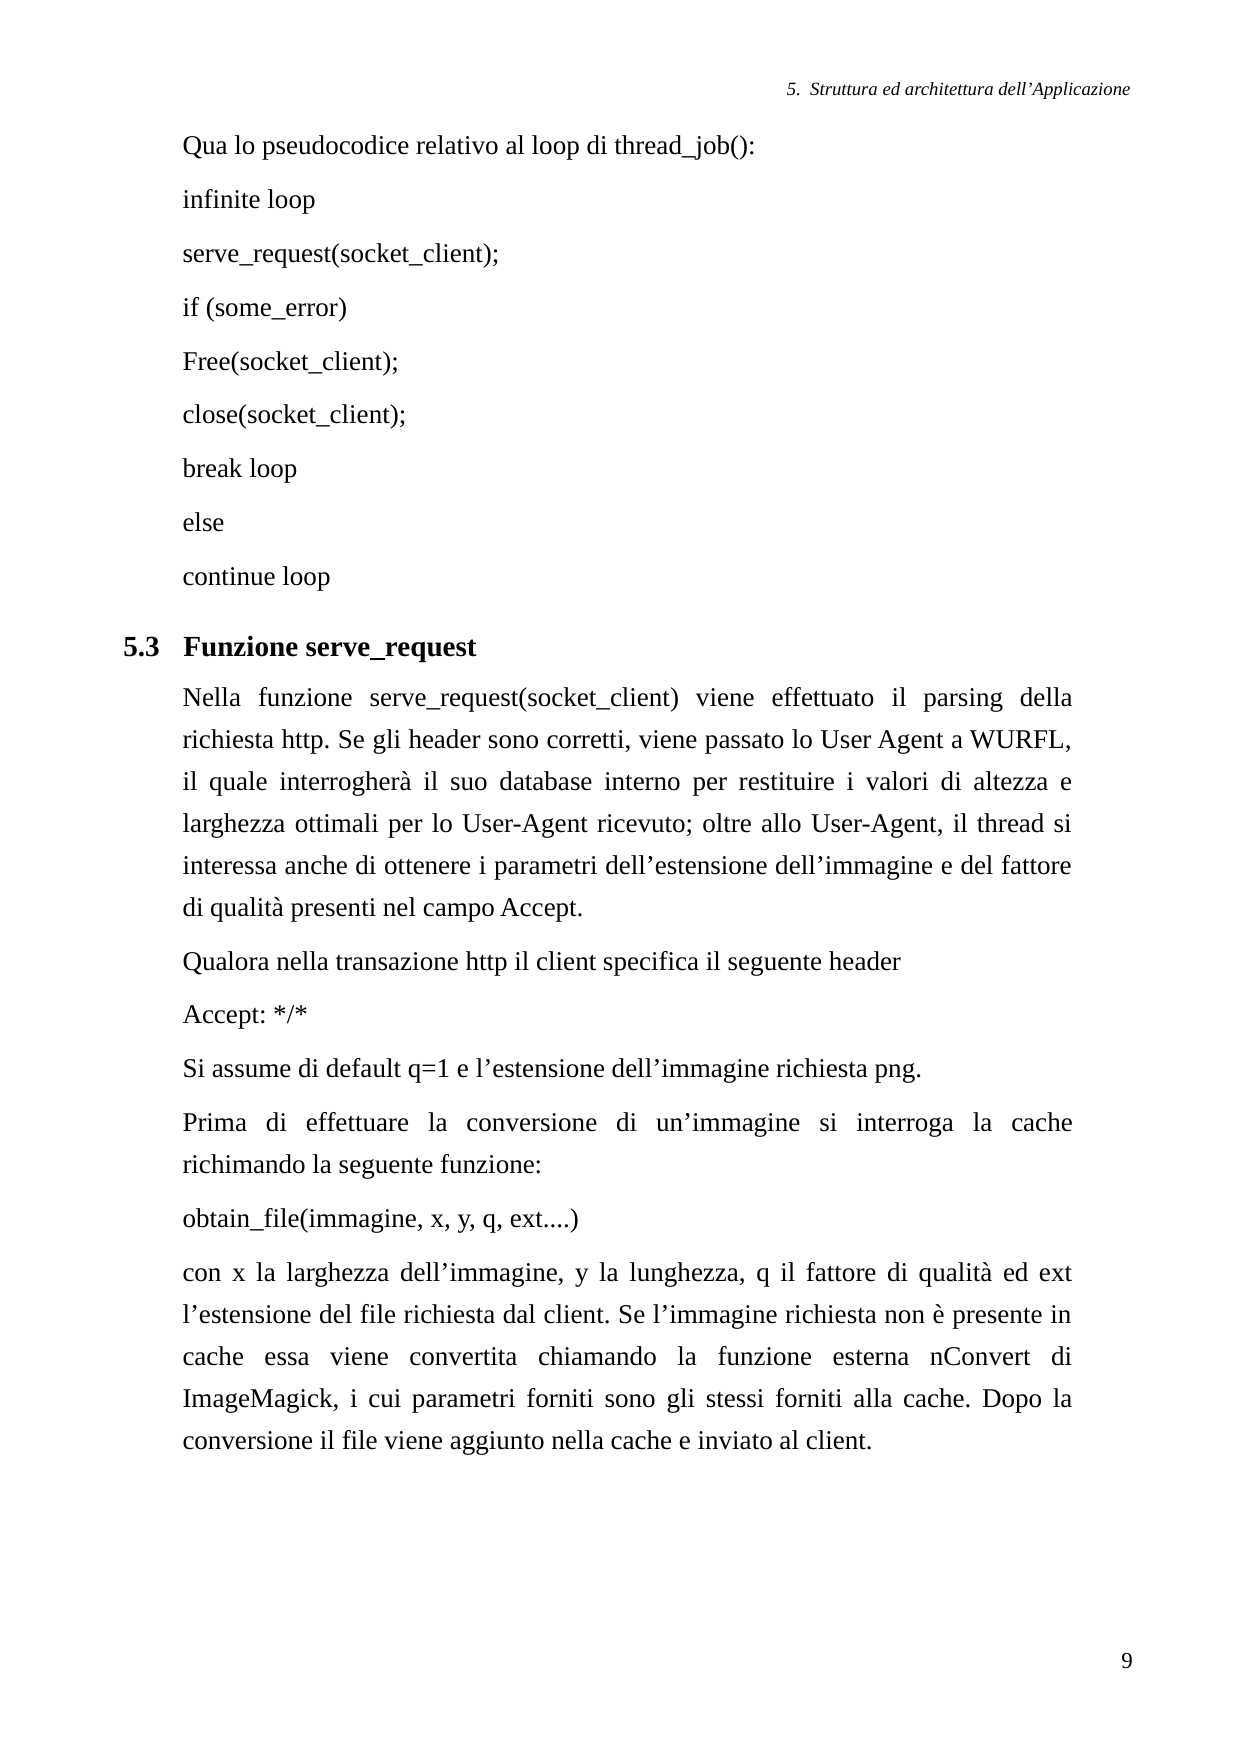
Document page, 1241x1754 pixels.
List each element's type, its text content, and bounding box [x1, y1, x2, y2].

text else [182, 506, 1073, 537]
text Nella funzione serve_request(socket_client) viene effettuato il parsing della richiesta http. Se gli header sono corretti, viene passato lo User Agent a WURFL, il quale interrogherà il suo database interno per restituire i valori di altezza e larghezza ottimali per lo User-Agent ricevuto; oltre allo User-Agent, il thread si interessa anche di ottenere i parametri dell’estensione dell’immagine e del fattore di qualità presenti nel campo Accept. [182, 681, 1073, 922]
text if (some_error) [182, 291, 1073, 322]
text con x la larghezza dell’immagine, y la lunghezza, q il fattore di qualità ed ext l’estensione del file richiesta dal client. Se l’immagine richiesta non è presente in cache essa viene convertita chiamando la funzione esterna nConvert di ImageMagick, i cui parametri forniti sono gli stessi forniti alla cache. Dopo la conversione il file viene aggiunto nella cache e inviato al client. [182, 1256, 1073, 1455]
text Qua lo pseudocodice relativo al loop di thread_job(): [182, 129, 1073, 160]
text Free(socket_client); [182, 345, 1073, 376]
text Accept: */* [182, 998, 1073, 1029]
text break loop [182, 452, 1073, 483]
text serve_request(socket_client); [182, 237, 1073, 268]
text infinite loop [182, 183, 1073, 214]
text obtain_file(immagine, x, y, q, ext....) [182, 1202, 1073, 1233]
text close(socket_client); [182, 398, 1073, 430]
text continue loop [182, 560, 1073, 591]
subtitle Funzione serve_request [123, 629, 1132, 662]
text Prima di effettuare la conversione di un’immagine si interroga la cache richimando la seguente funzione: [182, 1106, 1073, 1179]
text Si assume di default q=1 e l’estensione dell’immagine richiesta png. [182, 1052, 1073, 1083]
text Qualora nella transazione http il client specifica il seguente header [182, 944, 1073, 976]
